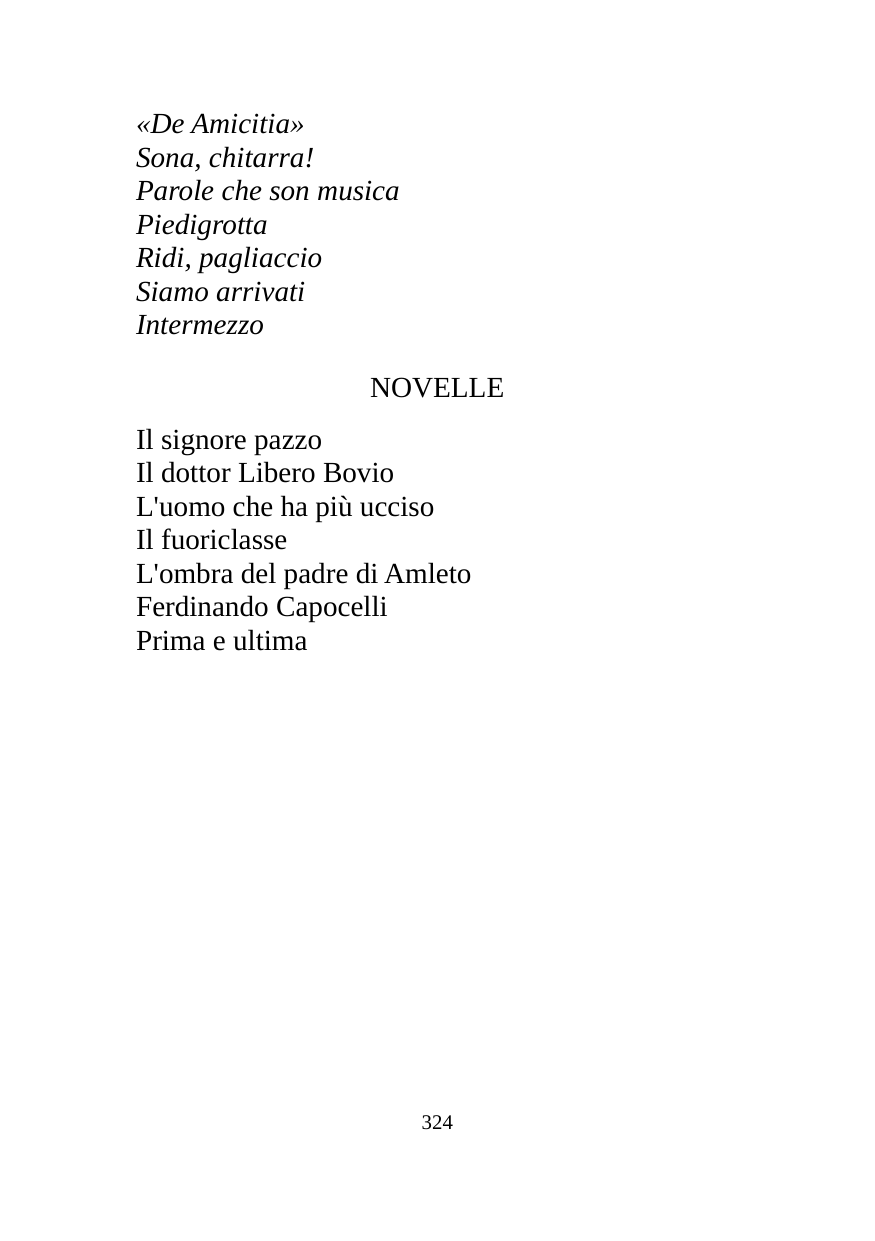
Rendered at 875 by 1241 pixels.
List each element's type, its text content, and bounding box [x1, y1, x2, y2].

text Piedigrotta [106, 207, 768, 240]
text «De Amicitia» [106, 106, 768, 140]
text Sona, chitarra! [106, 140, 768, 173]
text L'uomo che ha più ucciso [106, 489, 768, 522]
text Ridi, pagliaccio [106, 240, 768, 274]
text Il signore pazzo [106, 422, 768, 455]
text Siamo arrivati [106, 274, 768, 307]
text Prima e ultima [106, 623, 768, 657]
text NOVELLE [106, 371, 768, 404]
text Il dottor Libero Bovio [106, 455, 768, 489]
text Ferdinando Capocelli [106, 589, 768, 623]
text Parole che son musica [106, 173, 768, 207]
text L'ombra del padre di Amleto [106, 556, 768, 589]
text Il fuoriclasse [106, 522, 768, 556]
text Intermezzo [106, 307, 768, 341]
